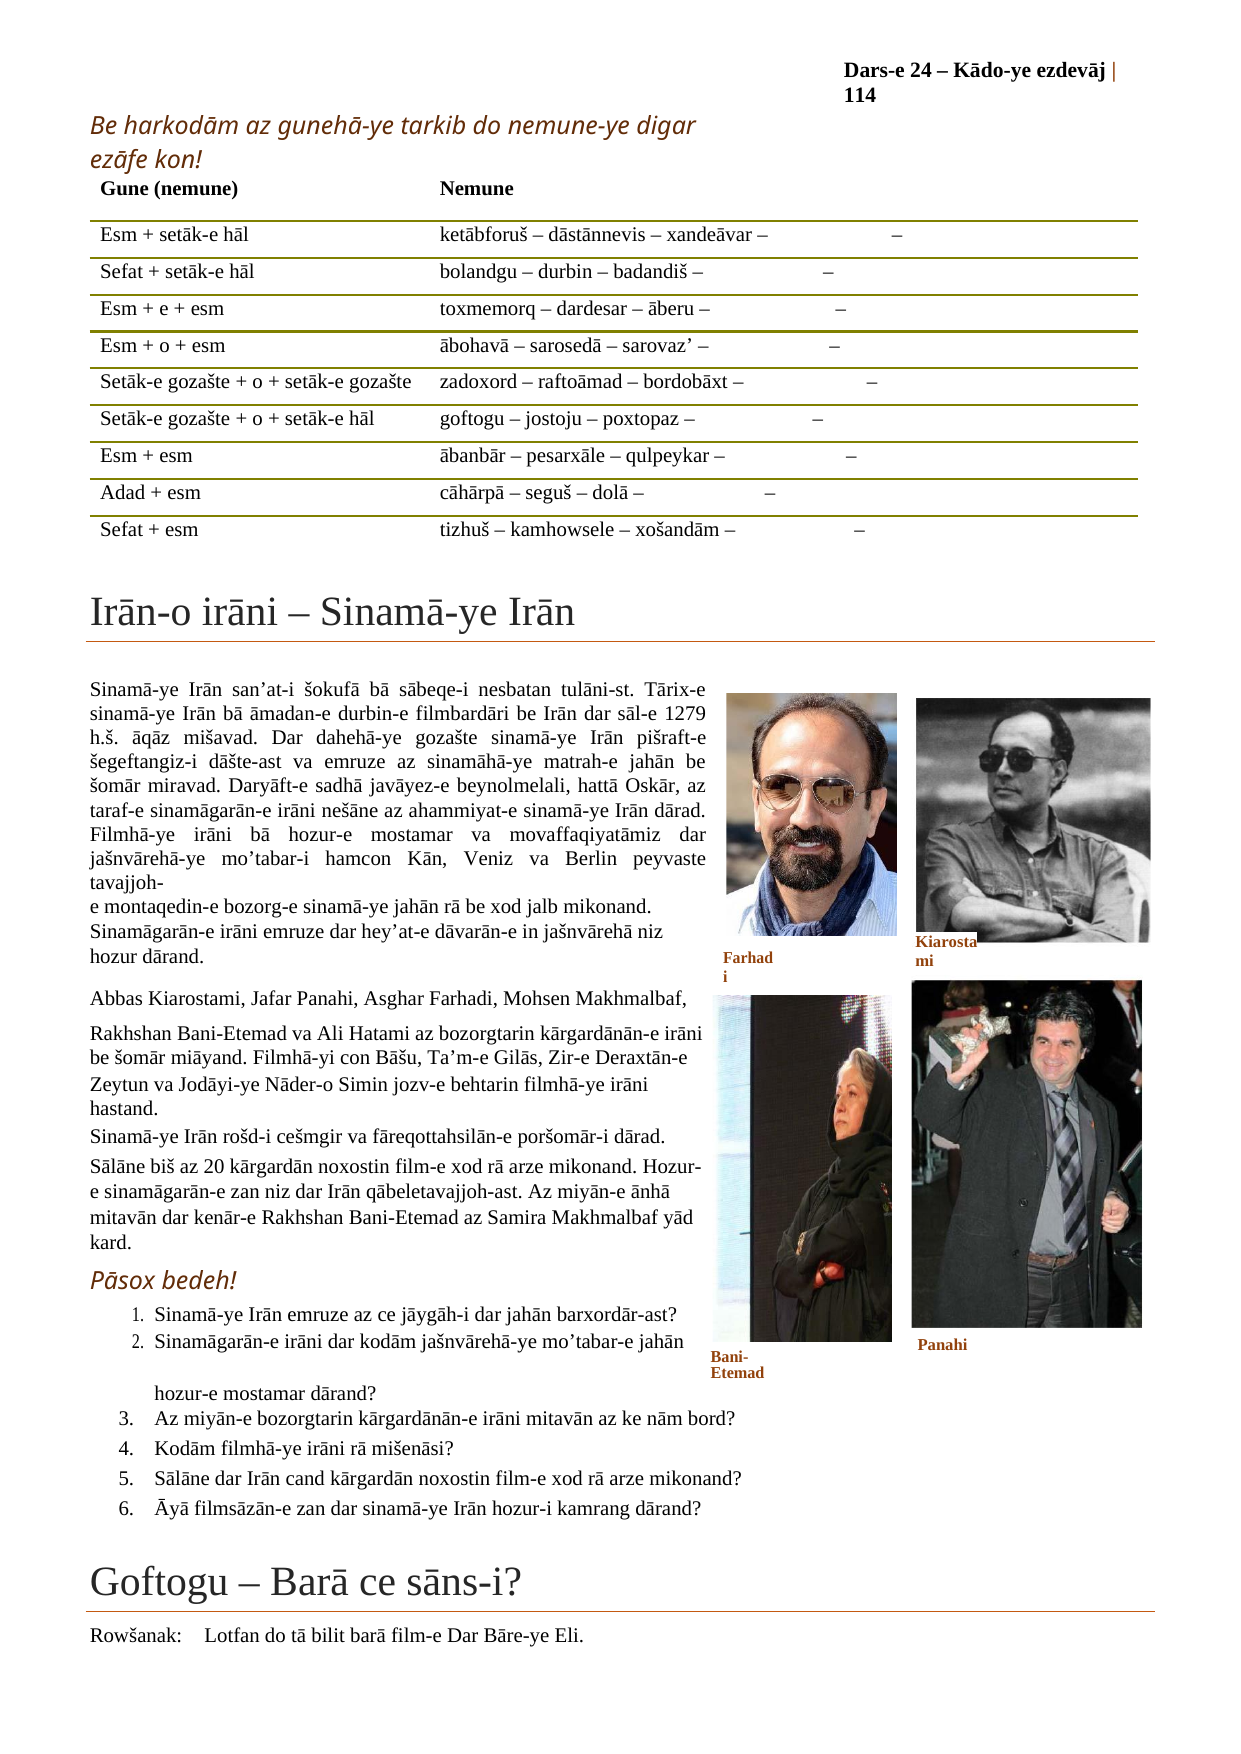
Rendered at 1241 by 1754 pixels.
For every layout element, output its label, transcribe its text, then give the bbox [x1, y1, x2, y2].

table_cell ābanbār – pesarxāle – qulpeykar – [427, 443, 756, 472]
list Sālāne dar Irān cand kārgardān noxostin film‐e xod rā arze mikonand? [118, 1466, 746, 1490]
table_cell Zeytun va Jodāyi‐ye Nāder‐o Simin jozv‐e behtarin filmhā‐ye irāni [90, 1071, 711, 1096]
table_cell [756, 472, 794, 478]
table_cell – [794, 330, 1152, 362]
table_cell [1138, 435, 1152, 441]
table_cell [756, 108, 794, 176]
table_cell [427, 214, 794, 220]
table_cell [427, 399, 756, 404]
table_cell goftogu – jostoju – poxtopaz – [427, 406, 756, 435]
table_cell [1138, 478, 1152, 509]
table_cell kard. [90, 1230, 711, 1257]
table_cell [427, 288, 756, 293]
table_cell – [794, 257, 1152, 288]
text Pāsox bedeh! [89, 1263, 711, 1297]
table_cell [427, 362, 756, 367]
table_cell [794, 108, 1137, 176]
table_cell – [756, 480, 794, 509]
table_header [90, 57, 427, 107]
table_header Dars‐e 24 – Kādo‐ye ezdevāj | 114 [794, 57, 1152, 107]
table_cell [756, 251, 794, 257]
table_cell – [794, 294, 1152, 325]
table_cell – [794, 441, 1152, 472]
table_cell [427, 325, 756, 330]
table_cell Setāk‐e gozašte + o + setāk‐e hāl [90, 406, 427, 435]
table_cell [794, 480, 1137, 509]
table_cell [756, 517, 794, 546]
table_cell ketābforuš – dāstānnevis – xandeāvar – [427, 222, 794, 251]
table_cell [756, 333, 794, 362]
table_cell [90, 399, 427, 404]
table_header e montaqedin‐e bozorg‐e sinamā‐ye jahān rā be xod jalb mikonand. [90, 894, 723, 919]
table_cell [756, 443, 794, 472]
table_cell [794, 362, 1137, 367]
text Panahi [917, 1334, 990, 1353]
list Āyā filmsāzān‐e zan dar sinamā‐ye Irān hozur‐i kamrang dārand? [118, 1496, 746, 1520]
table_cell [90, 509, 427, 515]
picture [712, 995, 892, 1342]
table_cell [1138, 214, 1152, 220]
table_cell [756, 325, 794, 330]
table_cell [427, 251, 756, 257]
table_cell [90, 251, 427, 257]
table_cell [794, 325, 1137, 330]
table_cell 2. [119, 1329, 144, 1382]
table_cell hozur‐e mostamar dārand? [144, 1382, 710, 1406]
table_cell Gune (nemune) [90, 176, 427, 214]
picture [911, 698, 1151, 1328]
list Kodām filmhā‐ye irāni rā mišenāsi? [118, 1436, 746, 1459]
table_cell [1138, 472, 1152, 478]
table_cell – [794, 367, 1152, 398]
table_cell e sinamāgarān‐e zan niz dar Irān qābeletavajjoh‐ast. Az miyān‐e ānhā [90, 1179, 711, 1204]
table_cell [794, 399, 1137, 404]
text Goftogu – Barā ce sāns‐i? [89, 1556, 746, 1604]
table_cell [723, 986, 775, 994]
table_cell [794, 509, 1137, 515]
table_cell [90, 435, 427, 441]
table_cell mitavān dar kenār‐e Rakhshan Bani‐Etemad az Samira Makhmalbaf yād [90, 1204, 711, 1229]
table_cell tizhuš – kamhowsele – xošandām – [427, 517, 756, 546]
table_cell Esm + o + esm [90, 333, 427, 362]
table_cell [90, 325, 427, 330]
table_cell [794, 472, 1137, 478]
table_cell Sefat + setāk‐e hāl [90, 259, 427, 288]
table_cell – [794, 404, 1152, 435]
table_cell Sinamā‐ye Irān rošd‐i cešmgir va fāreqottahsilān‐e poršomār‐i dārad. [90, 1124, 711, 1153]
table_cell [794, 251, 1137, 257]
text Rowšanak: Lotfan do tā bilit barā film‐e Dar Bāre‐ye Eli. [89, 1623, 746, 1647]
table_cell [90, 288, 427, 293]
table_cell Nemune [427, 176, 756, 214]
table_cell [427, 472, 756, 478]
table_cell [756, 399, 794, 404]
table_cell [756, 288, 794, 293]
table_cell Sinamāgarān‐e irāni emruze dar hey’at‐e dāvarān‐e in jašnvārehā niz [90, 919, 723, 945]
table_cell [756, 406, 794, 435]
table_header [427, 57, 756, 107]
table_cell bolandgu – durbin – badandiš – [427, 259, 756, 288]
table_cell [90, 362, 427, 367]
table_cell [1138, 325, 1152, 330]
table_cell Sālāne biš az 20 kārgardān noxostin film‐e xod rā arze mikonand. Hozur‐ [90, 1153, 711, 1179]
table_cell be šomār miāyand. Filmhā‐yi con Bāšu, Ta’m‐e Gilās, Zir‐e Deraxtān‐e [90, 1045, 711, 1071]
table_cell hastand. [90, 1096, 711, 1124]
table_cell Sefat + esm [90, 517, 427, 546]
table_cell [756, 176, 794, 214]
table_cell [794, 288, 1137, 293]
text Sinamā‐ye Irān san’at‐i šokufā bā sābeqe‐i nesbatan tulāni‐st. Tārix‐e sinamā‐ye Irān bā āmadan‐e durbin‐e filmbardāri be Irān dar sāl‐e 1279 h.š. āqāz mišavad. Dar dahehā‐ye gozašte sinamā‐ye Irān pišraft‐e šegeftangiz‐i dāšte‐ast va emruze az sinamāhā‐ye matrah‐e jahān be šomār miravad. Daryāft‐e sadhā javāyez‐e beynolmelali, hattā Oskār, az taraf‐e sinamāgarān‐e irāni nešāne az ahammiyat‐e sinamā‐ye Irān dārad. Filmhā‐ye irāni bā hozur‐e mostamar va movaffaqiyatāmiz dar jašnvārehā‐ye mo’tabar‐i hamcon Kān, Veniz va Berlin peyvaste tavajjoh‐ [89, 677, 707, 894]
table_cell [794, 435, 1137, 441]
table_cell toxmemorq – dardesar – āberu – [427, 296, 756, 325]
table_cell hozur dārand. [90, 945, 723, 986]
table_cell [756, 296, 794, 325]
table_cell Esm + setāk‐e hāl [90, 222, 427, 251]
table_cell [756, 509, 794, 515]
text Irān‐o irāni – Sinamā‐ye Irān [89, 586, 1153, 634]
table_cell [1138, 108, 1152, 176]
table_cell [1138, 251, 1152, 257]
table_cell Setāk‐e gozašte + o + setāk‐e gozašte [90, 369, 427, 398]
table_header Sinamā‐ye Irān emruze az ce jāygāh‐i dar jahān barxordār‐ast? [144, 1302, 710, 1329]
table_cell [1138, 399, 1152, 404]
picture [726, 693, 897, 936]
table_cell Bani‐Etemad [710, 1350, 800, 1382]
table_cell [756, 435, 794, 441]
list Az miyān‐e bozorgtarin kārgardānān‐e irāni mitavān az ke nām bord? [118, 1406, 746, 1430]
table_cell Abbas Kiarostami, Jafar Panahi, Asghar Farhadi, Mohsen Makhmalbaf, [90, 986, 723, 1020]
table_cell Be harkodām az gunehā‐ye tarkib do nemune‐ye digar ezāfe kon! [90, 108, 756, 176]
table_cell [756, 362, 794, 367]
table_cell [1138, 362, 1152, 367]
table_cell – [794, 220, 1152, 251]
table_cell cāhārpā – seguš – dolā – [427, 480, 756, 509]
table_cell [1138, 288, 1152, 293]
table_cell [427, 435, 756, 441]
table_cell Adad + esm [90, 480, 427, 509]
table_cell [1138, 509, 1152, 515]
table_cell Sinamāgarān‐e irāni dar kodām jašnvārehā‐ye mo’tabar‐e jahān [144, 1329, 710, 1382]
table_cell [723, 919, 775, 945]
table_cell [1138, 176, 1152, 214]
table_cell Esm + esm [90, 443, 427, 472]
table_cell ābohavā – sarosedā – sarovaz’ – [427, 333, 756, 362]
table_cell [119, 1382, 144, 1406]
table_cell [427, 509, 756, 515]
table_cell [756, 259, 794, 288]
table_cell zadoxord – raftoāmad – bordobāxt – [427, 369, 756, 398]
table_cell [710, 1382, 800, 1406]
table_cell Farhadi [723, 948, 775, 986]
table_header [756, 57, 794, 107]
table_cell [756, 369, 794, 398]
table_cell Rakhshan Bani‐Etemad va Ali Hatami az bozorgtarin kārgardānān‐e irāni [90, 1020, 711, 1045]
table_cell [90, 214, 427, 220]
table_cell [710, 1329, 800, 1350]
table_cell – [794, 515, 1152, 546]
table_cell [794, 214, 1137, 220]
table_cell [90, 472, 427, 478]
table_cell Esm + e + esm [90, 296, 427, 325]
table_header 1. [119, 1302, 144, 1329]
table_cell [794, 176, 1137, 214]
